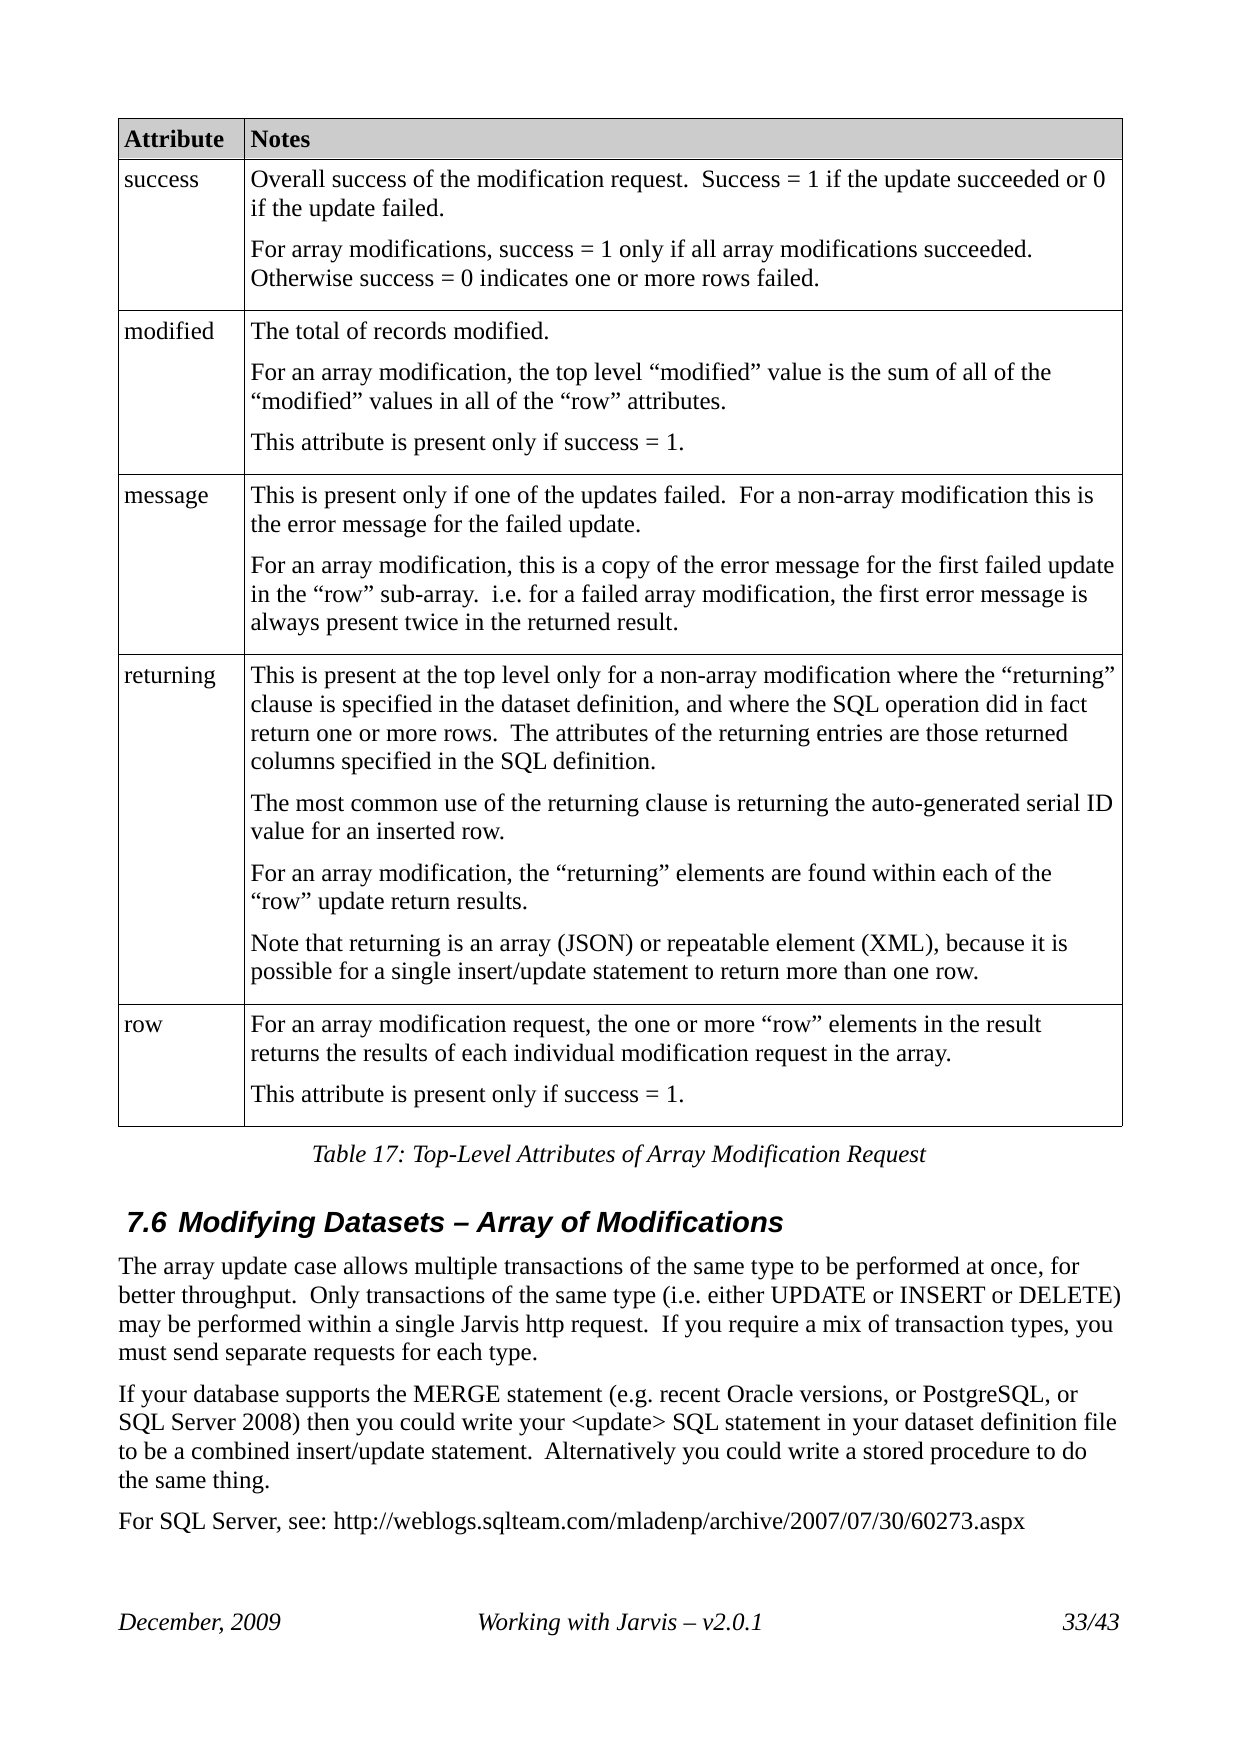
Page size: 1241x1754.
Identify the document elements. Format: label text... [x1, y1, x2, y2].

table_cell This is present at the top level only for a non-array modification where the “returning” clause is specified in the dataset definition, and where the SQL operation did in fact return one or more rows. The attributes of the returning entries are those returned columns specified in the SQL definition. The most common use of the returning clause is returning the auto-generated serial ID value for an inserted row. For an array modification, the “returning” elements are found within each of the “row” update return results. Note that returning is an array (JSON) or repeatable element (XML), because it is possible for a single insert/update statement to return more than one row. [245, 655, 1122, 1003]
table_header Notes [245, 119, 1122, 158]
table_cell For an array modification request, the one or more “row” elements in the result returns the results of each individual modification request in the array. This attribute is present only if success = 1. [245, 1005, 1122, 1126]
text The array update case allows multiple transactions of the same type to be performed at once, for better throughput. Only transactions of the same type (i.e. either UPDATE or INSERT or DELETE) may be performed within a single Jarvis http request. If you require a mix of transaction types, you must send separate requests for each type. [118, 1251, 1122, 1366]
table_cell This is present only if one of the updates failed. For a non-array modification this is the error message for the failed update. For an array modification, this is a copy of the error message for the first failed update in the “row” sub-array. i.e. for a failed array modification, the first error message is always present twice in the returned result. [245, 475, 1122, 654]
subtitle Modifying Datasets – Array of Modifications [118, 1205, 1122, 1239]
table_cell returning [119, 655, 244, 1003]
table_header Attribute [119, 119, 244, 158]
table_cell The total of records modified. For an array modification, the top level “modified” value is the sum of all of the “modified” values in all of the “row” attributes. This attribute is present only if success = 1. [245, 311, 1122, 474]
table_cell message [119, 475, 244, 654]
table_cell success [119, 160, 244, 310]
table_cell row [119, 1005, 244, 1126]
text If your database supports the MERGE statement (e.g. recent Oracle versions, or PostgreSQL, or SQL Server 2008) then you could write your <update> SQL statement in your dataset definition file to be a combined insert/update statement. Alternatively you could write a stored procedure to do the same thing. [118, 1379, 1122, 1494]
text Table 17: Top-Level Attributes of Array Modification Request [118, 1139, 1122, 1168]
table_cell Overall success of the modification request. Success = 1 if the update succeeded or 0 if the update failed. For array modifications, success = 1 only if all array modifications succeeded. Otherwise success = 0 indicates one or more rows failed. [245, 160, 1122, 310]
text For SQL Server, see: http://weblogs.sqlteam.com/mladenp/archive/2007/07/30/60273.aspx [118, 1506, 1122, 1535]
table_cell modified [119, 311, 244, 474]
